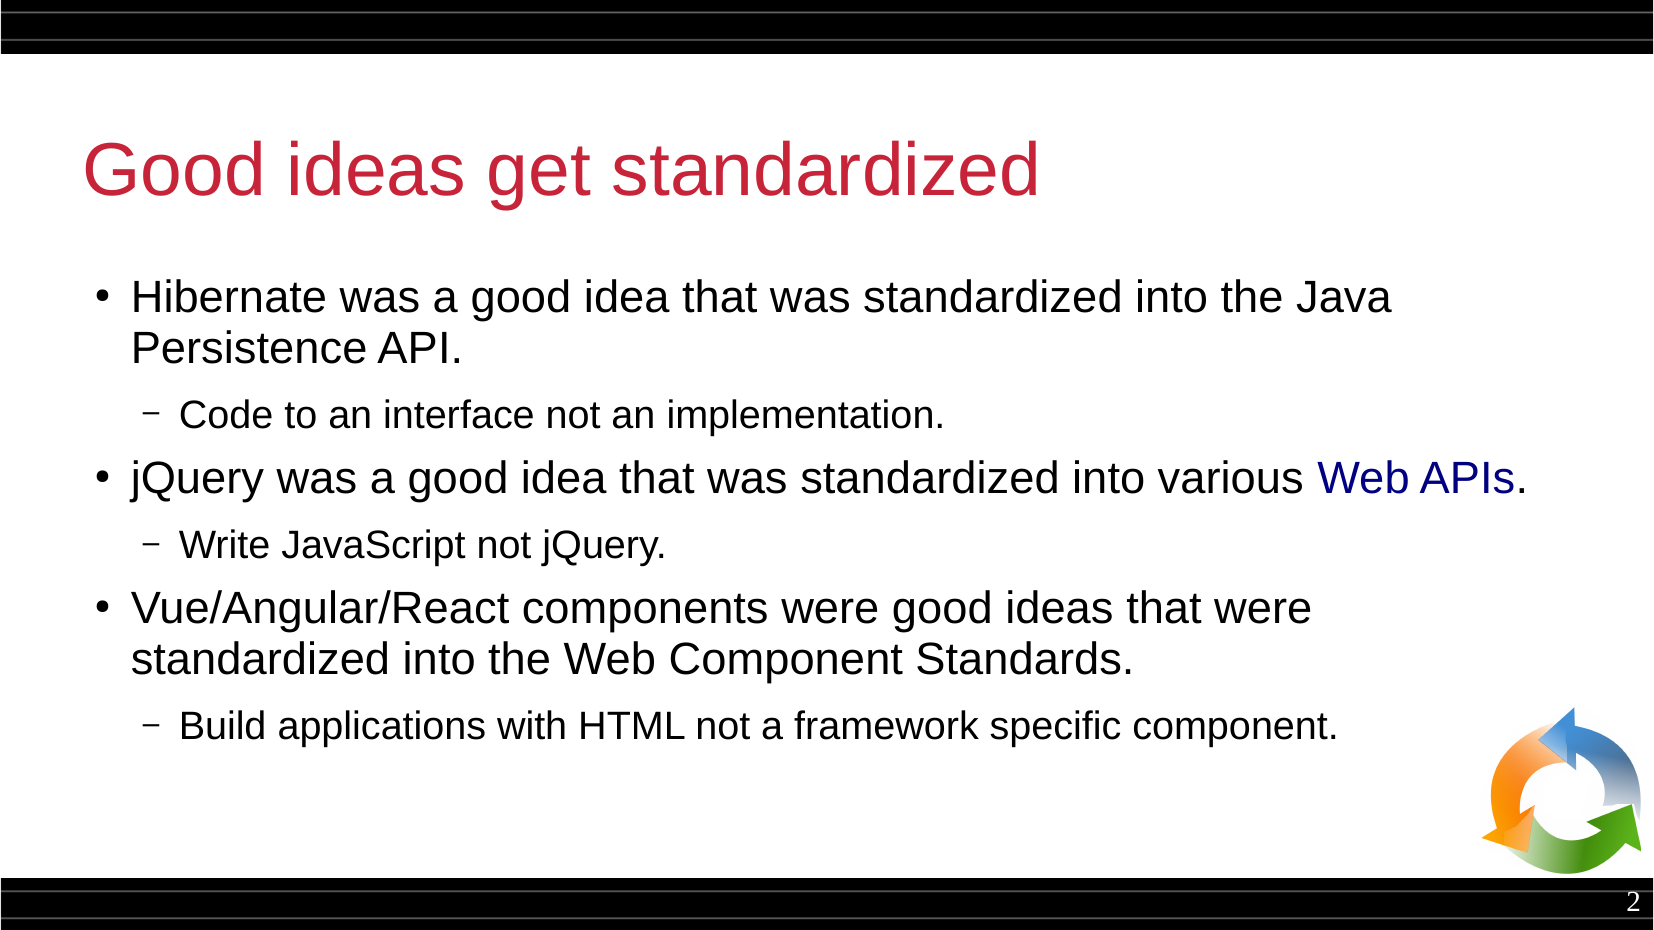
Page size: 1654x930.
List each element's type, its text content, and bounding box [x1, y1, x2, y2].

picture [0, 0, 1654, 54]
list Hibernate was a good idea that was standardized into the Java Persistence API. Code to an interface not an implementation. jQuery was a good idea that was standardized into various Web APIs. Write JavaScript not jQuery. Vue/Angular/React components were good ideas that were standardized into the Web Component Standards. Build applications with HTML not a framework specific component. [82, 271, 1571, 757]
title Good ideas get standardized [82, 91, 1571, 247]
picture [0, 704, 1654, 930]
